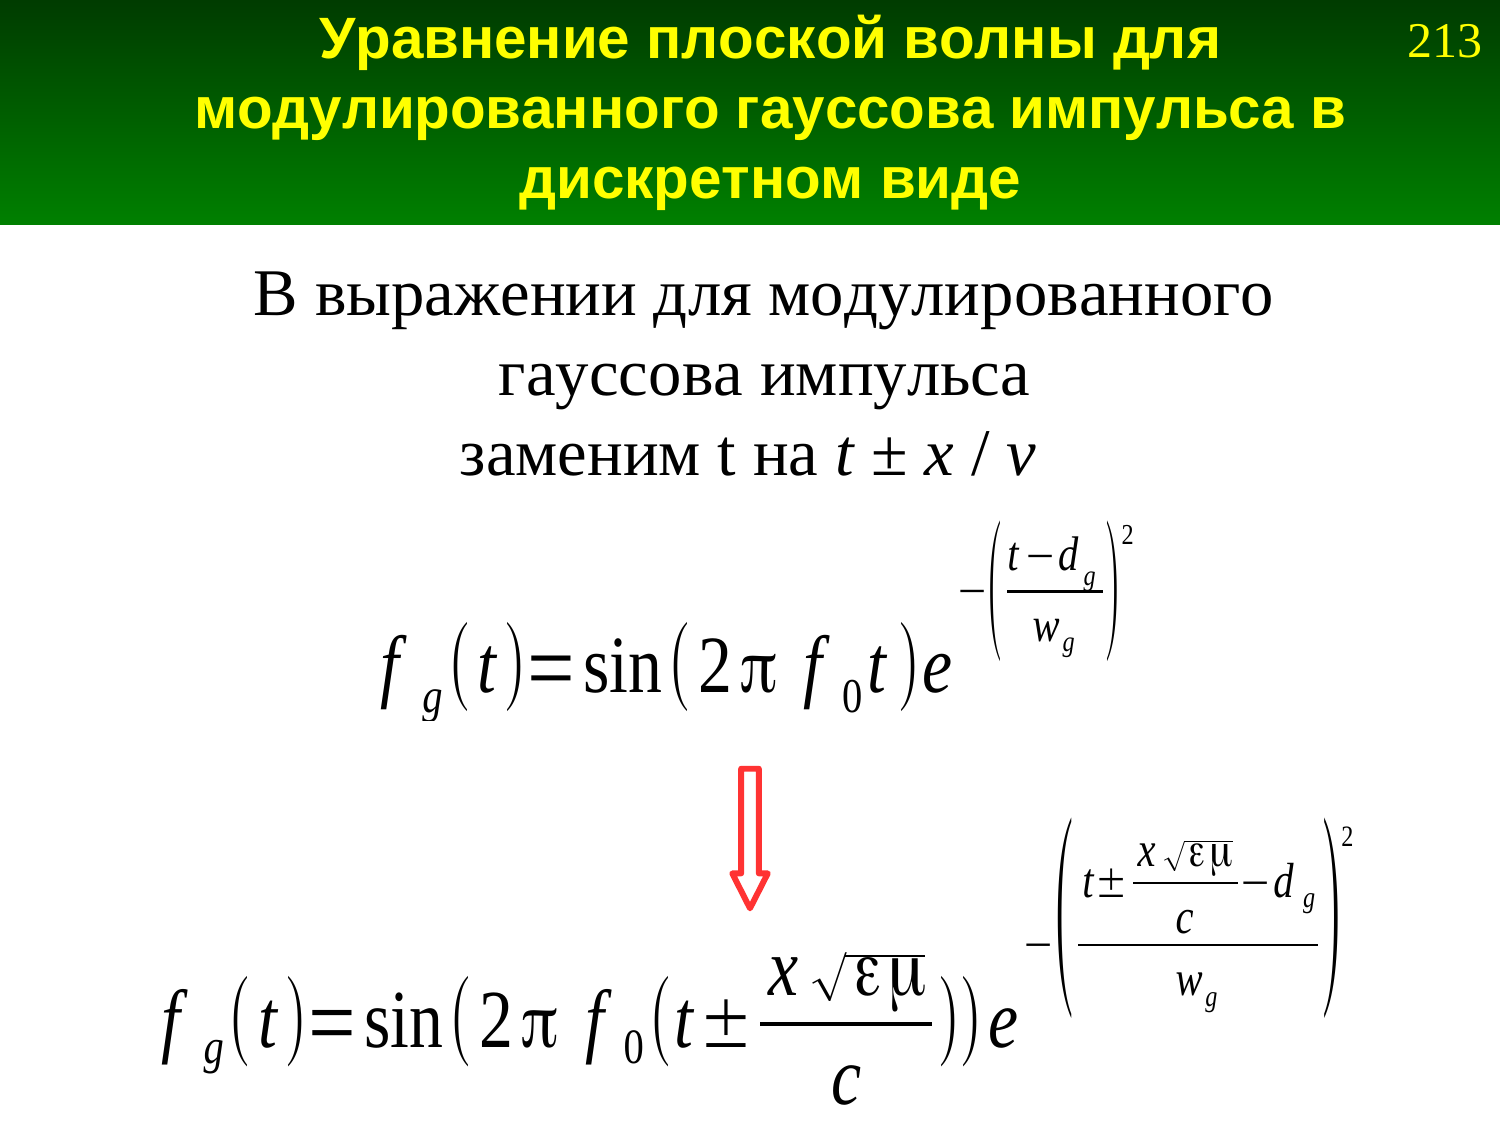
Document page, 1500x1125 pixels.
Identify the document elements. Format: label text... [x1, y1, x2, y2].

title Уравнение плоской волны для модулированного гауссова импульса в дискретном виде [100, 0, 1441, 219]
chart [131, 814, 1369, 1121]
chart [350, 519, 1150, 721]
text_box В выражении для модулированного гауссова импульса заменим t на t ± x / v [239, 241, 1291, 497]
chart [738, 814, 762, 899]
